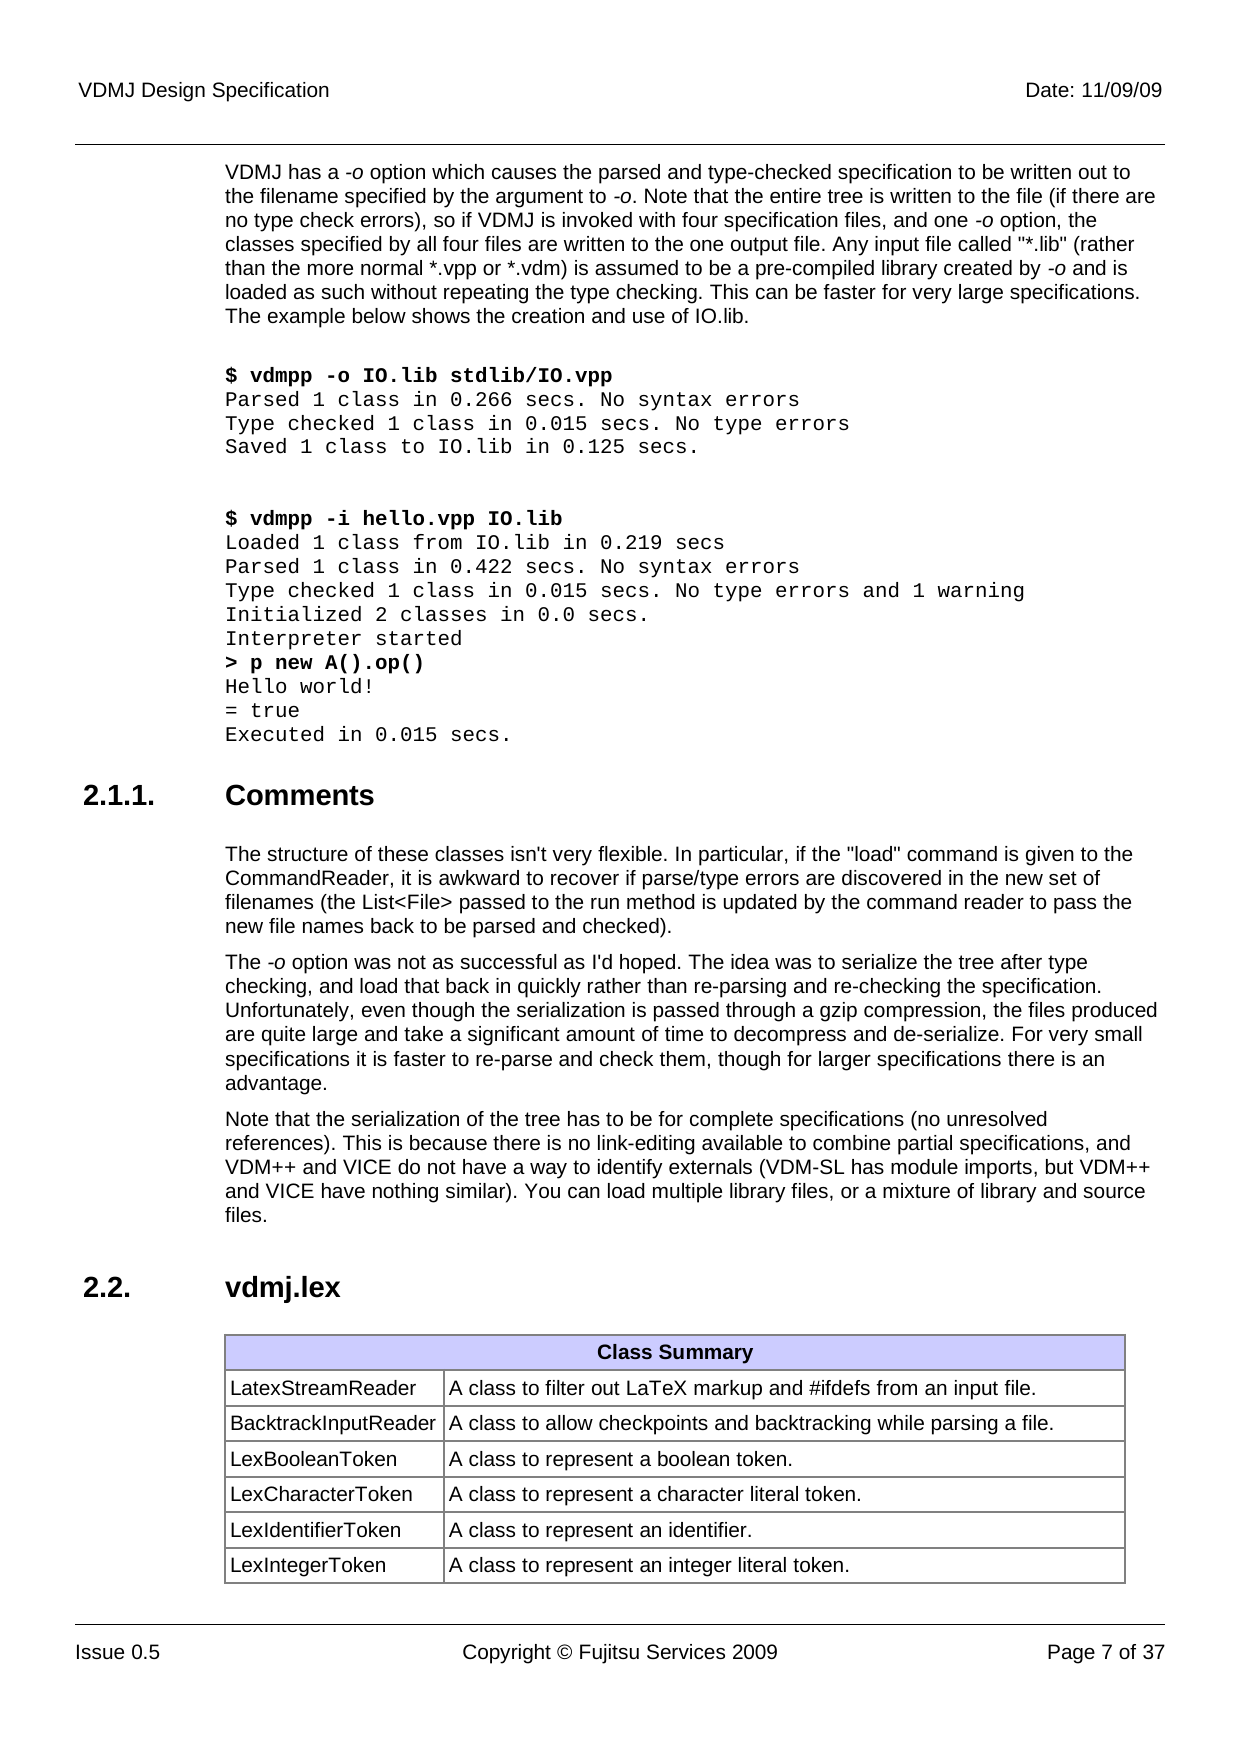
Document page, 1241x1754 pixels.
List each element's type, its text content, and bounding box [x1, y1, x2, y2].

table_cell A class to allow checkpoints and backtracking while parsing a file. [445, 1407, 1124, 1440]
text Loaded 1 class from IO.lib in 0.219 secs [225, 532, 1165, 556]
text Saved 1 class to IO.lib in 0.125 secs. [225, 436, 1165, 460]
text Interpreter started [225, 628, 1165, 652]
text Type checked 1 class in 0.015 secs. No type errors [225, 412, 1165, 436]
text Initialized 2 classes in 0.0 secs. [225, 604, 1165, 628]
table_cell A class to represent an integer literal token. [445, 1549, 1124, 1582]
table_cell A class to represent a boolean token. [445, 1442, 1124, 1476]
table_cell A class to represent a character literal token. [445, 1478, 1124, 1511]
text Parsed 1 class in 0.266 secs. No syntax errors [225, 388, 1165, 412]
table_cell LexIdentifierToken [226, 1513, 443, 1547]
table_cell A class to represent an identifier. [445, 1513, 1124, 1547]
text $ vdmpp -o IO.lib stdlib/IO.vpp [225, 364, 1165, 388]
table_cell LexBooleanToken [226, 1442, 443, 1476]
text The structure of these classes isn't very flexible. In particular, if the "load" command is given to the CommandReader, it is awkward to recover if parse/type errors are discovered in the new set of filenames (the List<File> passed to the run method is updated by the command reader to pass the new file names back to be parsed and checked). [225, 841, 1165, 938]
table_cell LatexStreamReader [226, 1371, 443, 1404]
table_cell LexIntegerToken [226, 1549, 443, 1582]
table_cell LexCharacterToken [226, 1478, 443, 1511]
text Hello world! [225, 676, 1165, 700]
text Executed in 0.015 secs. [225, 724, 1165, 748]
table_cell BacktrackInputReader [226, 1407, 443, 1440]
subtitle vdmj.lex [75, 1270, 1165, 1303]
table_cell A class to filter out LaTeX markup and #ifdefs from an input file. [445, 1371, 1124, 1404]
table_header Class Summary [226, 1336, 1124, 1369]
text VDMJ has a -o option which causes the parsed and type-checked specification to be written out to the filename specified by the argument to -o. Note that the entire tree is written to the file (if there are no type check errors), so if VDMJ is invoked with four specification files, and one -o option, the classes specified by all four files are written to the one output file. Any input file called "*.lib" (rather than the more normal *.vpp or *.vdm) is assumed to be a pre-compiled library created by -o and is loaded as such without repeating the type checking. This can be faster for very large specifications. The example below shows the creation and use of IO.lib. [225, 160, 1165, 328]
text Parsed 1 class in 0.422 secs. No syntax errors [225, 556, 1165, 580]
text Type checked 1 class in 0.015 secs. No type errors and 1 warning [225, 580, 1165, 604]
text Note that the serialization of the tree has to be for complete specifications (no unresolved references). This is because there is no link-editing available to combine partial specifications, and VDM++ and VICE do not have a way to identify externals (VDM-SL has module imports, but VDM++ and VICE have nothing similar). You can load multiple library files, or a mixture of library and source files. [225, 1107, 1165, 1227]
text > p new A().op() [225, 652, 1165, 676]
text The -o option was not as successful as I'd hoped. The idea was to serialize the tree after type checking, and load that back in quickly rather than re-parsing and re-checking the specification. Unfortunately, even though the serialization is passed through a gzip compression, the files produced are quite large and take a significant amount of time to decompress and de-serialize. For very small specifications it is faster to re-parse and check them, though for larger specifications there is an advantage. [225, 950, 1165, 1094]
text = true [225, 700, 1165, 724]
subtitle Comments [75, 778, 1165, 811]
text $ vdmpp -i hello.vpp IO.lib [225, 508, 1165, 532]
